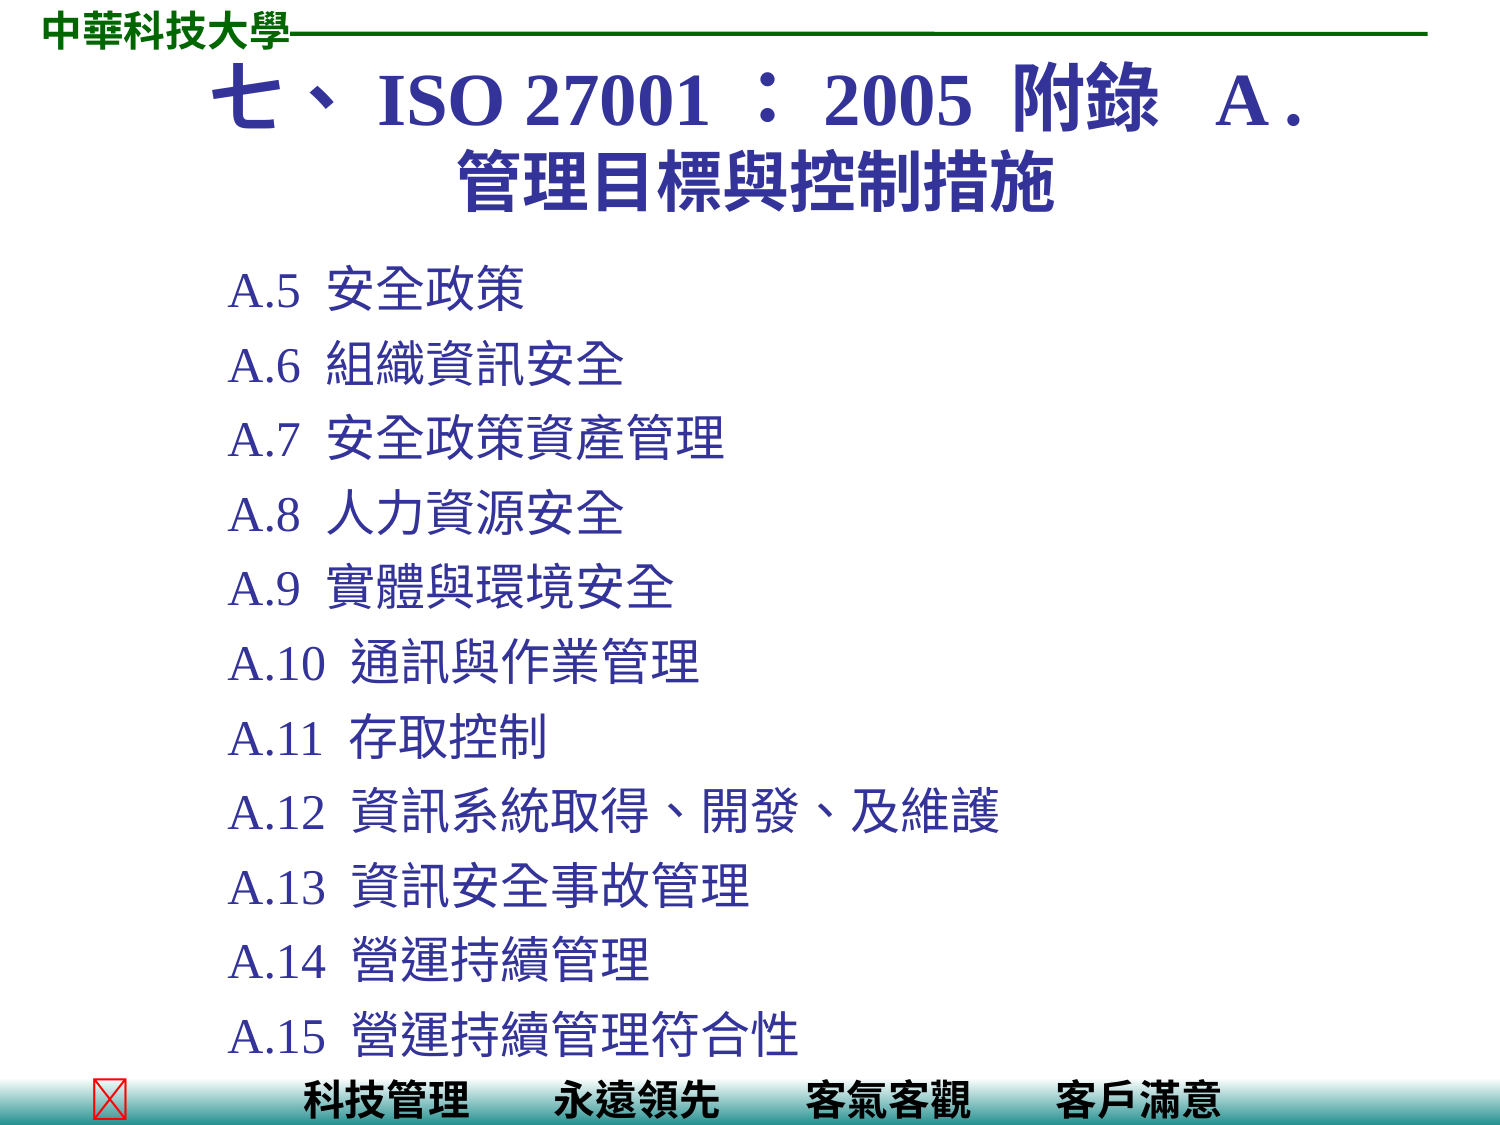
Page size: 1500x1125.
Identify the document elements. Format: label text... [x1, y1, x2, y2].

text_box A.5 安全政策 A.6 組織資訊安全 A.7 安全政策資產管理 A.8 人力資源安全 A.9 實體與環境安全 A.10 通訊與作業管理 A.11 存取控制 A.12 資訊系統取得、開發、及維護 A.13 資訊安全事故管理 A.14 營運持續管理 A.15 營運持續管理符合性 [212, 249, 1245, 1075]
text_box 七、ISO 27001：2005 附錄 A . 管理目標與控制措施 [87, 42, 1426, 228]
